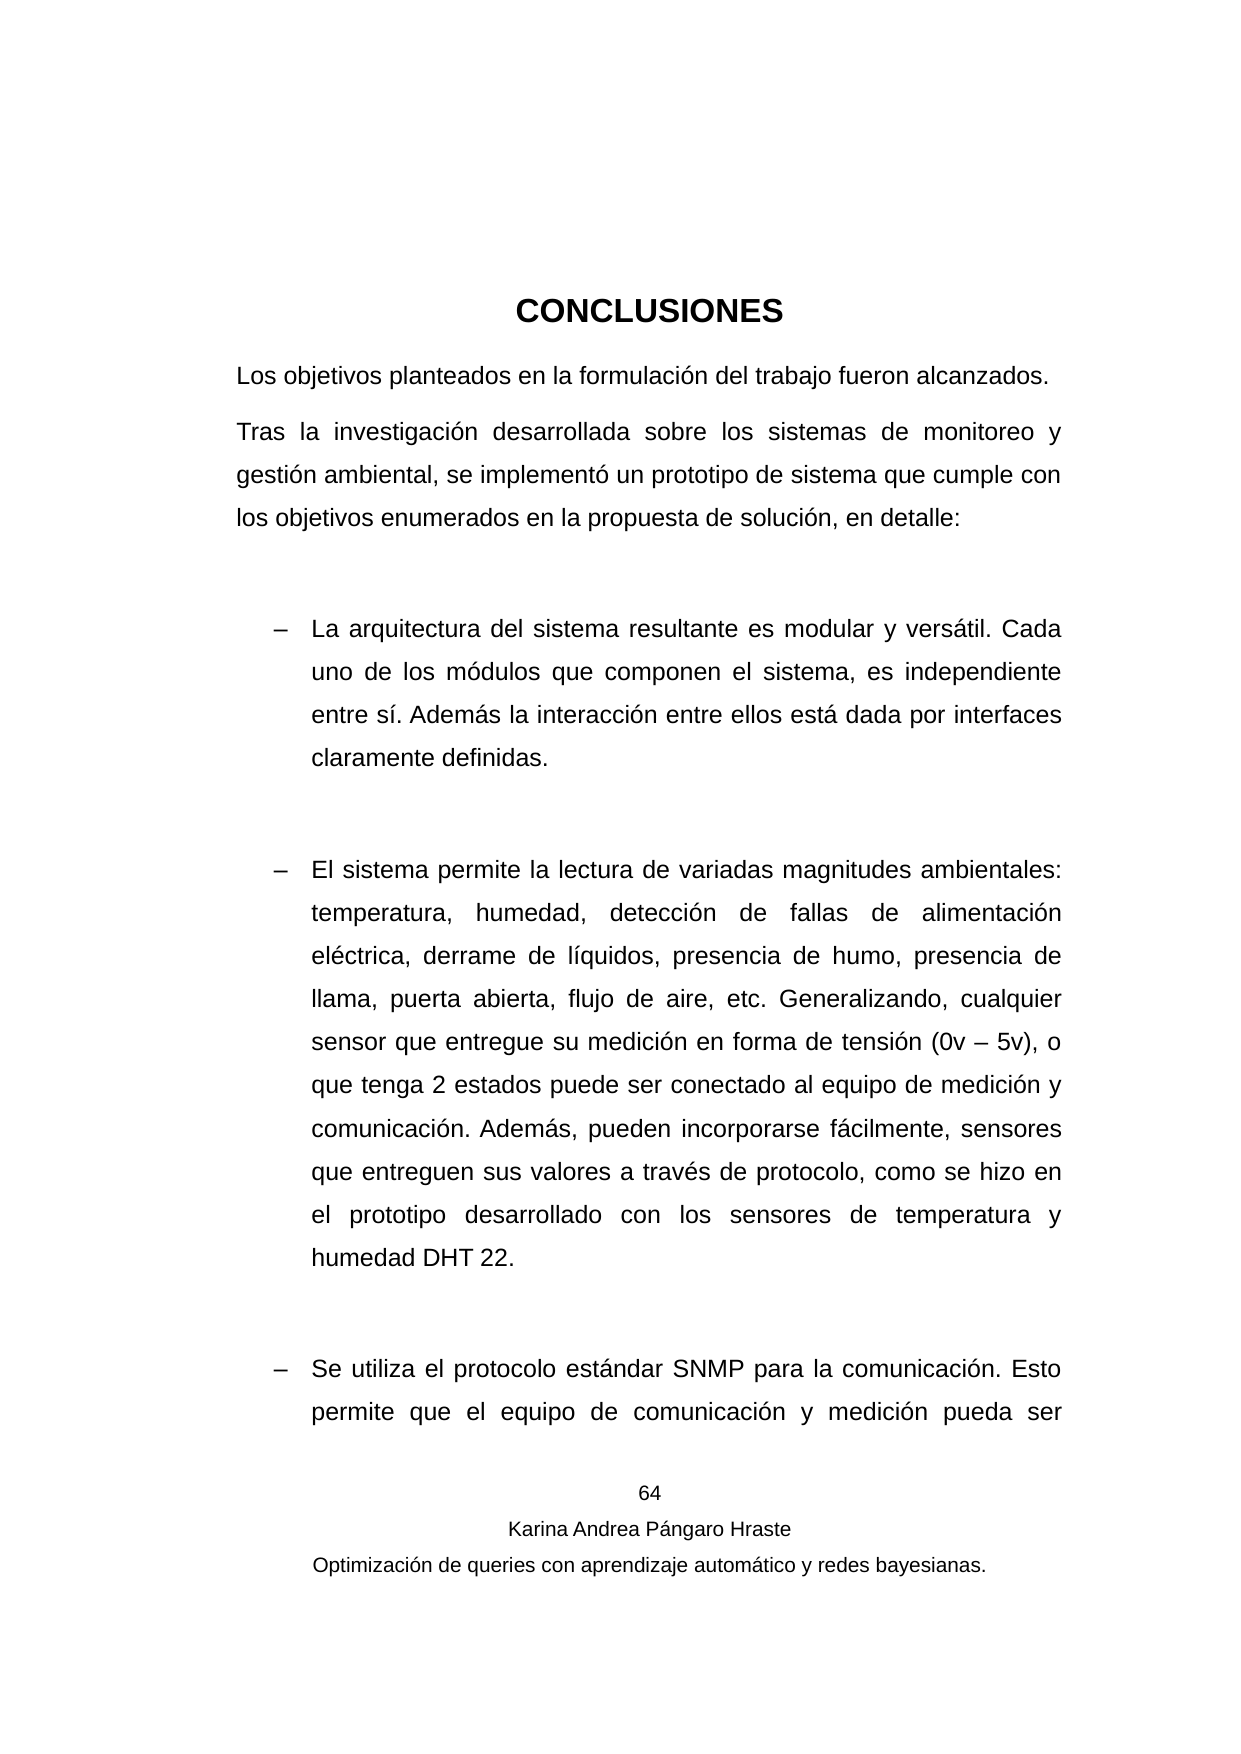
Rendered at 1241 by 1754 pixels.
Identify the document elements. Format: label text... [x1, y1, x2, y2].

text Los objetivos planteados en la formulación del trabajo fueron alcanzados. [236, 361, 1063, 389]
list La arquitectura del sistema resultante es modular y versátil. Cada uno de los módulos que componen el sistema, es independiente entre sí. Además la interacción entre ellos está dada por interfaces claramente definidas. [274, 614, 1063, 772]
list Se utiliza el protocolo estándar SNMP para la comunicación. Esto permite que el equipo de comunicación y medición pueda ser [274, 1354, 1063, 1426]
text Tras la investigación desarrollada sobre los sistemas de monitoreo y gestión ambiental, se implementó un prototipo de sistema que cumple con los objetivos enumerados en la propuesta de solución, en detalle: [236, 416, 1063, 531]
list El sistema permite la lectura de variadas magnitudes ambientales: temperatura, humedad, detección de fallas de alimentación eléctrica, derrame de líquidos, presencia de humo, presencia de llama, puerta abierta, flujo de aire, etc. Generalizando, cualquier sensor que entregue su medición en forma de tensión (0v – 5v), o que tenga 2 estados puede ser conectado al equipo de medición y comunicación. Además, pueden incorporarse fácilmente, sensores que entreguen sus valores a través de protocolo, como se hizo en el prototipo desarrollado con los sensores de temperatura y humedad DHT 22. [274, 855, 1063, 1272]
subtitle CONCLUSIONES [236, 291, 1063, 329]
